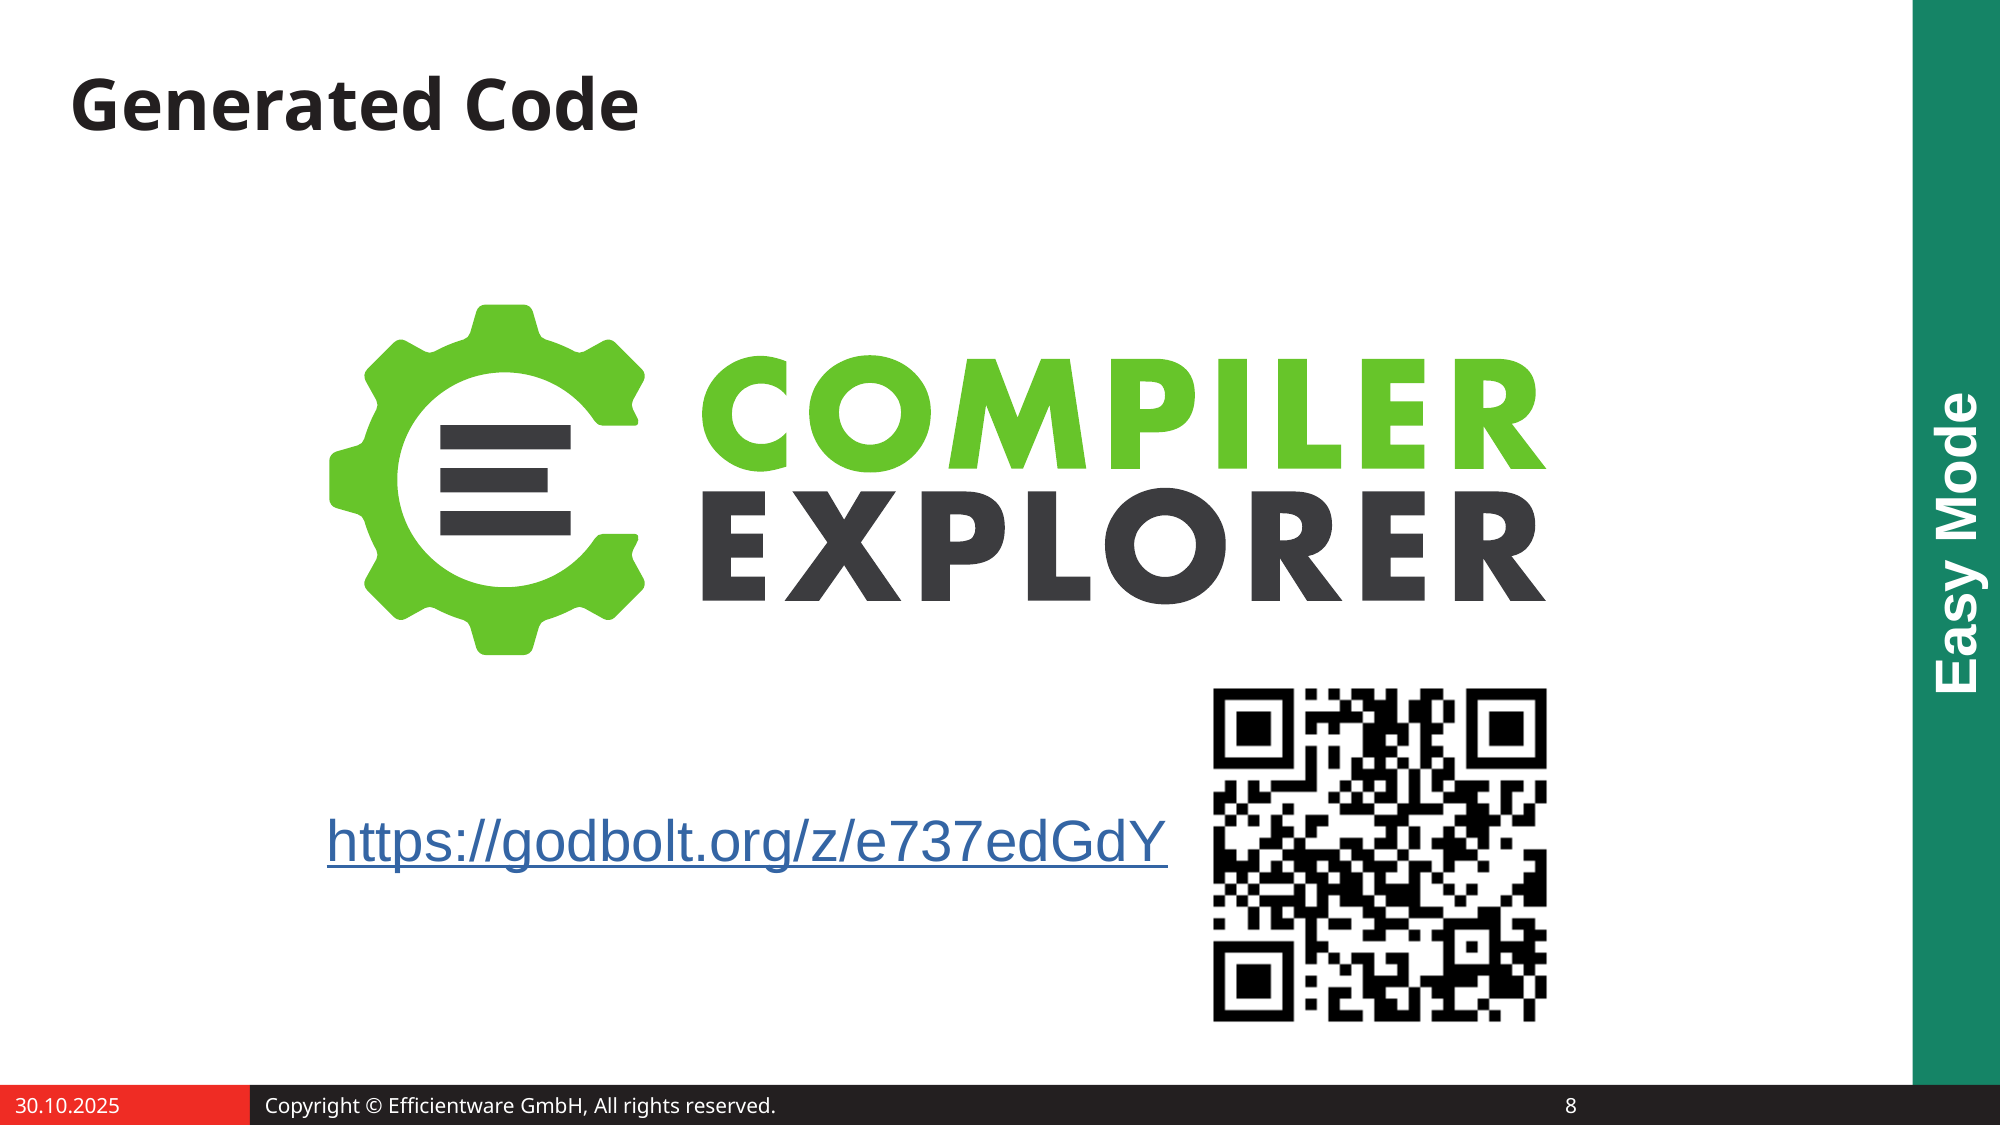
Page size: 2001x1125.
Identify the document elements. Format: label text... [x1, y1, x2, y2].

footer Copyright © Efficientware GmbH, All rights reserved. [249, 1084, 1550, 1125]
slide_number [1550, 1084, 2000, 1125]
picture [38, 0, 1838, 1068]
title Generated Code [55, 52, 1945, 156]
text_box Easy Mode [1912, 0, 2000, 1084]
text_box https://godbolt.org/z/e737edGdY [311, 801, 1168, 882]
slide_number 30.10.2025 [0, 1084, 249, 1125]
